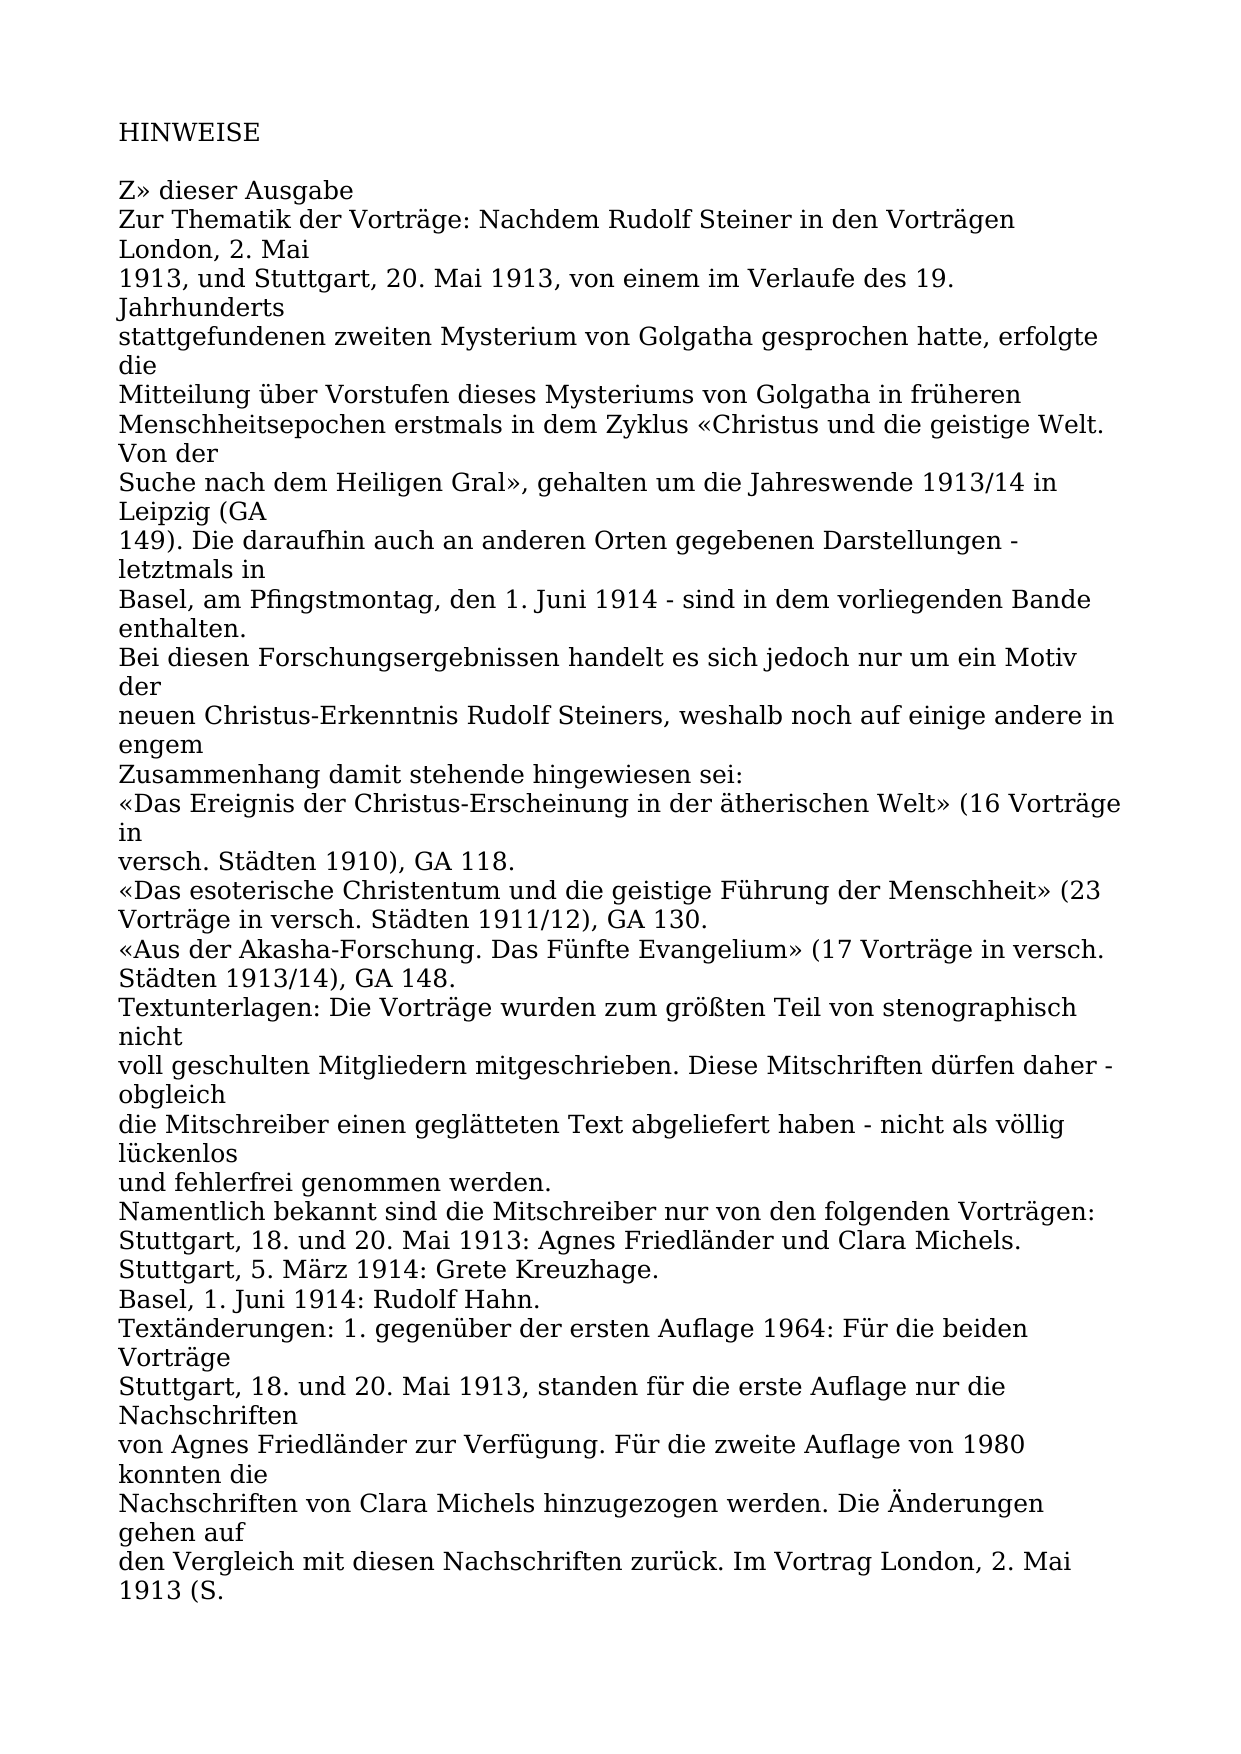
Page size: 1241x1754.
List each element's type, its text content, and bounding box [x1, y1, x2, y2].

text 149). Die daraufhin auch an anderen Orten gegebenen Darstellungen - letztmals in [118, 526, 1122, 585]
text Textunterlagen: Die Vorträge wurden zum größten Teil von stenographisch nicht [118, 993, 1122, 1051]
text Zusammenhang damit stehende hingewiesen sei: [118, 760, 1122, 789]
text «Das Ereignis der Christus-Erscheinung in der ätherischen Welt» (16 Vorträge in [118, 789, 1122, 847]
text von Agnes Friedländer zur Verfügung. Für die zweite Auflage von 1980 konnten die [118, 1431, 1122, 1489]
text Mitteilung über Vorstufen dieses Mysteriums von Golgatha in früheren [118, 381, 1122, 410]
text Stuttgart, 18. und 20. Mai 1913, standen für die erste Auflage nur die Nachschriften [118, 1372, 1122, 1431]
text Zur Thematik der Vorträge: Nachdem Rudolf Steiner in den Vorträgen London, 2. Mai [118, 206, 1122, 264]
text Textänderungen: 1. gegenüber der ersten Auflage 1964: Für die beiden Vorträge [118, 1314, 1122, 1372]
text Basel, 1. Juni 1914: Rudolf Hahn. [118, 1285, 1122, 1314]
text Stuttgart, 5. März 1914: Grete Kreuzhage. [118, 1256, 1122, 1285]
text versch. Städten 1910), GA 118. [118, 847, 1122, 876]
text HINWEISE [118, 118, 1122, 147]
text Namentlich bekannt sind die Mitschreiber nur von den folgenden Vorträgen: [118, 1197, 1122, 1226]
text voll geschulten Mitgliedern mitgeschrieben. Diese Mitschriften dürfen daher - obgleich [118, 1051, 1122, 1110]
text Menschheitsepochen erstmals in dem Zyklus «Christus und die geistige Welt. Von der [118, 410, 1122, 468]
text Suche nach dem Heiligen Gral», gehalten um die Jahreswende 1913/14 in Leipzig (GA [118, 468, 1122, 526]
text und fehlerfrei genommen werden. [118, 1168, 1122, 1197]
text Vorträge in versch. Städten 1911/12), GA 130. [118, 906, 1122, 935]
text Basel, am Pfingstmontag, den 1. Juni 1914 - sind in dem vorliegenden Bande enthalten. [118, 585, 1122, 643]
text Städten 1913/14), GA 148. [118, 964, 1122, 993]
text «Aus der Akasha-Forschung. Das Fünfte Evangelium» (17 Vorträge in versch. [118, 935, 1122, 964]
text «Das esoterische Christentum und die geistige Führung der Menschheit» (23 [118, 876, 1122, 906]
text Nachschriften von Clara Michels hinzugezogen werden. Die Änderungen gehen auf [118, 1489, 1122, 1547]
text Stuttgart, 18. und 20. Mai 1913: Agnes Friedländer und Clara Michels. [118, 1226, 1122, 1256]
text den Vergleich mit diesen Nachschriften zurück. Im Vortrag London, 2. Mai 1913 (S. [118, 1547, 1122, 1606]
text 1913, und Stuttgart, 20. Mai 1913, von einem im Verlaufe des 19. Jahrhunderts [118, 264, 1122, 322]
text neuen Christus-Erkenntnis Rudolf Steiners, weshalb noch auf einige andere in engem [118, 701, 1122, 760]
text Bei diesen Forschungsergebnissen handelt es sich jedoch nur um ein Motiv der [118, 643, 1122, 701]
text die Mitschreiber einen geglätteten Text abgeliefert haben - nicht als völlig lückenlos [118, 1110, 1122, 1168]
text stattgefundenen zweiten Mysterium von Golgatha gesprochen hatte, erfolgte die [118, 322, 1122, 381]
text Z» dieser Ausgabe [118, 176, 1122, 206]
